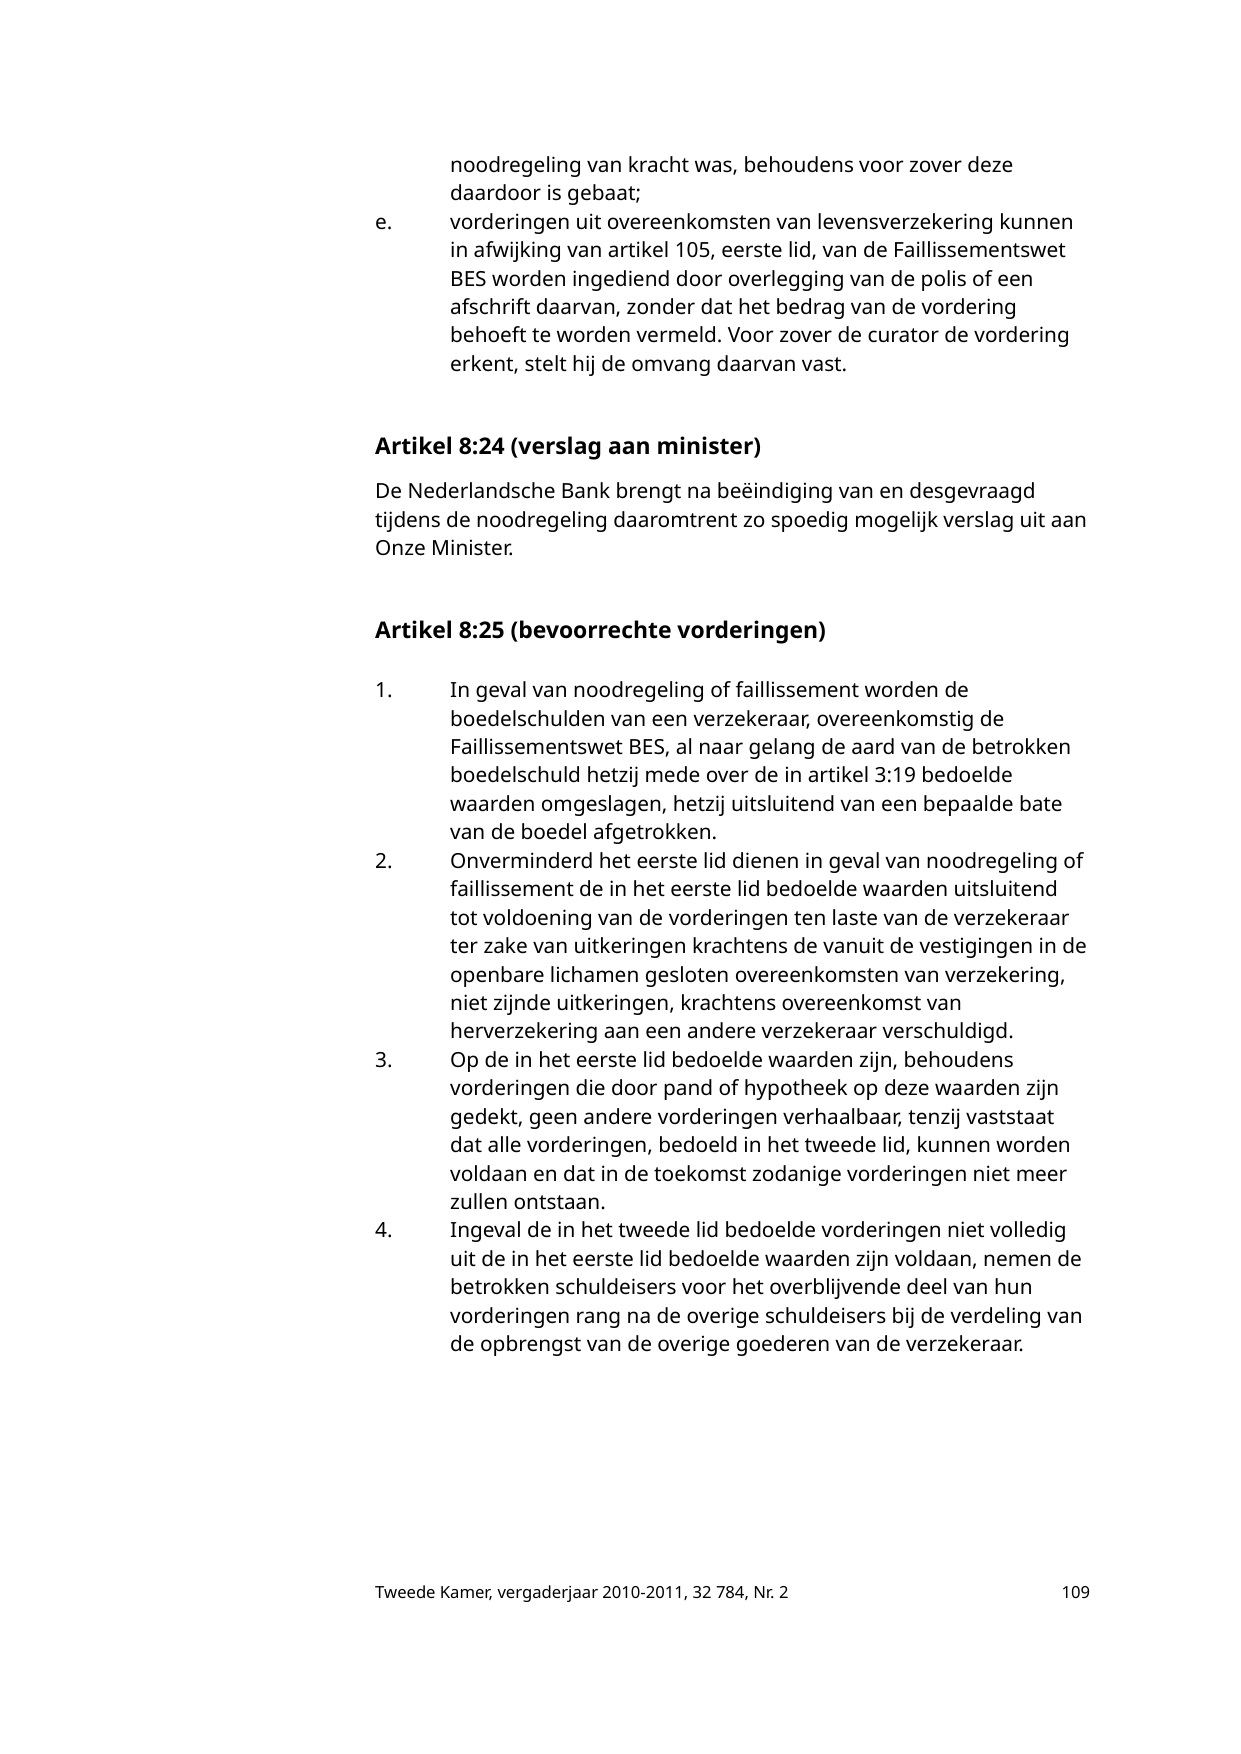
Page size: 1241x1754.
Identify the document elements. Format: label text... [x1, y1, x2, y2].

list Op de in het eerste lid bedoelde waarden zijn, behoudens vorderingen die door pand of hypotheek op deze waarden zijn gedekt, geen andere vorderingen verhaalbaar, tenzij vaststaat dat alle vorderingen, bedoeld in het tweede lid, kunnen worden voldaan en dat in de toekomst zodanige vorderingen niet meer zullen ontstaan. [375, 1045, 1090, 1216]
list noodregeling van kracht was, behoudens voor zover deze daardoor is gebaat; [375, 150, 1090, 207]
subtitle Artikel 8:24 (verslag aan minister) [375, 430, 1090, 461]
list vorderingen uit overeenkomsten van levensverzekering kunnen in afwijking van artikel 105, eerste lid, van de Faillissementswet BES worden ingediend door overlegging van de polis of een afschrift daarvan, zonder dat het bedrag van de vordering behoeft te worden vermeld. Voor zover de curator de vordering erkent, stelt hij de omvang daarvan vast. [375, 207, 1090, 377]
subtitle Artikel 8:25 (bevoorrechte vorderingen) [375, 614, 1090, 645]
list In geval van noodregeling of faillissement worden de boedelschulden van een verzekeraar, overeenkomstig de Faillissementswet BES, al naar gelang de aard van de betrokken boedelschuld hetzij mede over de in artikel 3:19 bedoelde waarden omgeslagen, hetzij uitsluitend van een bepaalde bate van de boedel afgetrokken. [375, 675, 1090, 846]
list Onverminderd het eerste lid dienen in geval van noodregeling of faillissement de in het eerste lid bedoelde waarden uitsluitend tot voldoening van de vorderingen ten laste van de verzekeraar ter zake van uitkeringen krachtens de vanuit de vestigingen in de openbare lichamen gesloten overeenkomsten van verzekering, niet zijnde uitkeringen, krachtens overeenkomst van herverzekering aan een andere verzekeraar verschuldigd. [375, 846, 1090, 1045]
list Ingeval de in het tweede lid bedoelde vorderingen niet volledig uit de in het eerste lid bedoelde waarden zijn voldaan, nemen de betrokken schuldeisers voor het overblijvende deel van hun vorderingen rang na de overige schuldeisers bij de verdeling van de opbrengst van de overige goederen van de verzekeraar. [375, 1216, 1090, 1358]
text De Nederlandsche Bank brengt na beëindiging van en desgevraagd tijdens de noodregeling daaromtrent zo spoedig mogelijk verslag uit aan Onze Minister. [375, 476, 1090, 562]
